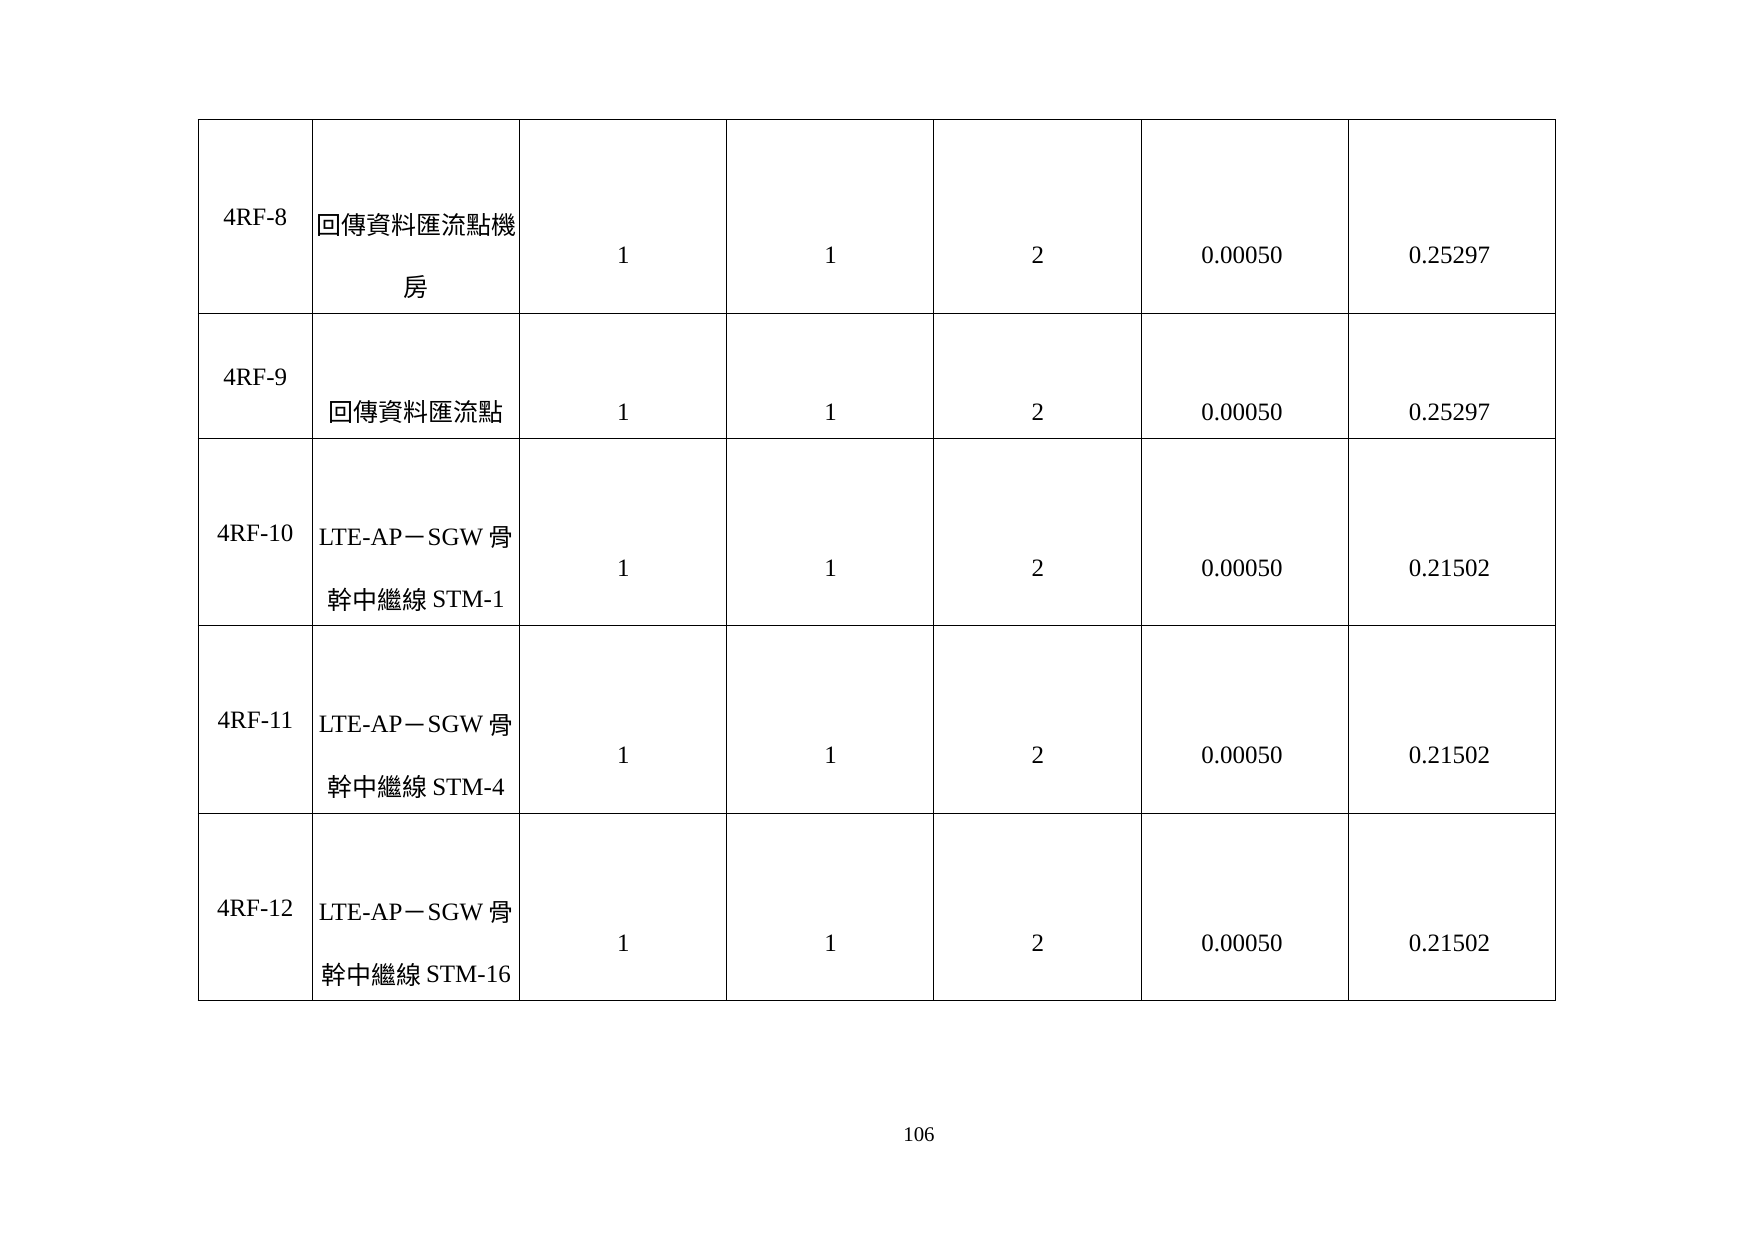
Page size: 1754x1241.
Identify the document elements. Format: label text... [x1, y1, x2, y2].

table_cell 1 [727, 120, 933, 313]
table_cell 0.00050 [1142, 439, 1348, 625]
table_cell LTE-AP－SGW骨幹中繼線STM-16 [313, 814, 519, 1000]
table_cell 2 [934, 814, 1141, 1000]
table_cell 1 [727, 626, 933, 813]
table_cell 回傳資料匯流點 [313, 314, 519, 438]
table_cell 0.00050 [1142, 814, 1348, 1000]
table_cell 4RF-10 [199, 439, 312, 625]
table_cell 2 [934, 439, 1141, 625]
table_cell 2 [934, 626, 1141, 813]
table_cell 4RF-9 [199, 314, 312, 438]
table_cell 4RF-11 [199, 626, 312, 813]
table_cell 1 [520, 120, 726, 313]
table_cell 0.00050 [1142, 626, 1348, 813]
table_cell LTE-AP－SGW骨幹中繼線STM-4 [313, 626, 519, 813]
table_cell 0.00050 [1142, 120, 1348, 313]
table_cell 回傳資料匯流點機房 [313, 120, 519, 313]
table_cell 4RF-8 [199, 120, 312, 313]
table_cell 1 [727, 314, 933, 438]
table_cell 2 [934, 120, 1141, 313]
table_cell 1 [520, 314, 726, 438]
table_cell 0.25297 [1349, 120, 1555, 313]
table_cell 0.21502 [1349, 814, 1555, 1000]
table_cell LTE-AP－SGW骨幹中繼線STM-1 [313, 439, 519, 625]
table_cell 1 [727, 814, 933, 1000]
table_cell 1 [520, 814, 726, 1000]
table_cell 2 [934, 314, 1141, 438]
table_cell 1 [520, 626, 726, 813]
table_cell 1 [520, 439, 726, 625]
table_cell 0.25297 [1349, 314, 1555, 438]
table_cell 0.21502 [1349, 439, 1555, 625]
table_cell 0.00050 [1142, 314, 1348, 438]
table_cell 0.21502 [1349, 626, 1555, 813]
table_cell 1 [727, 439, 933, 625]
table_cell 4RF-12 [199, 814, 312, 1000]
